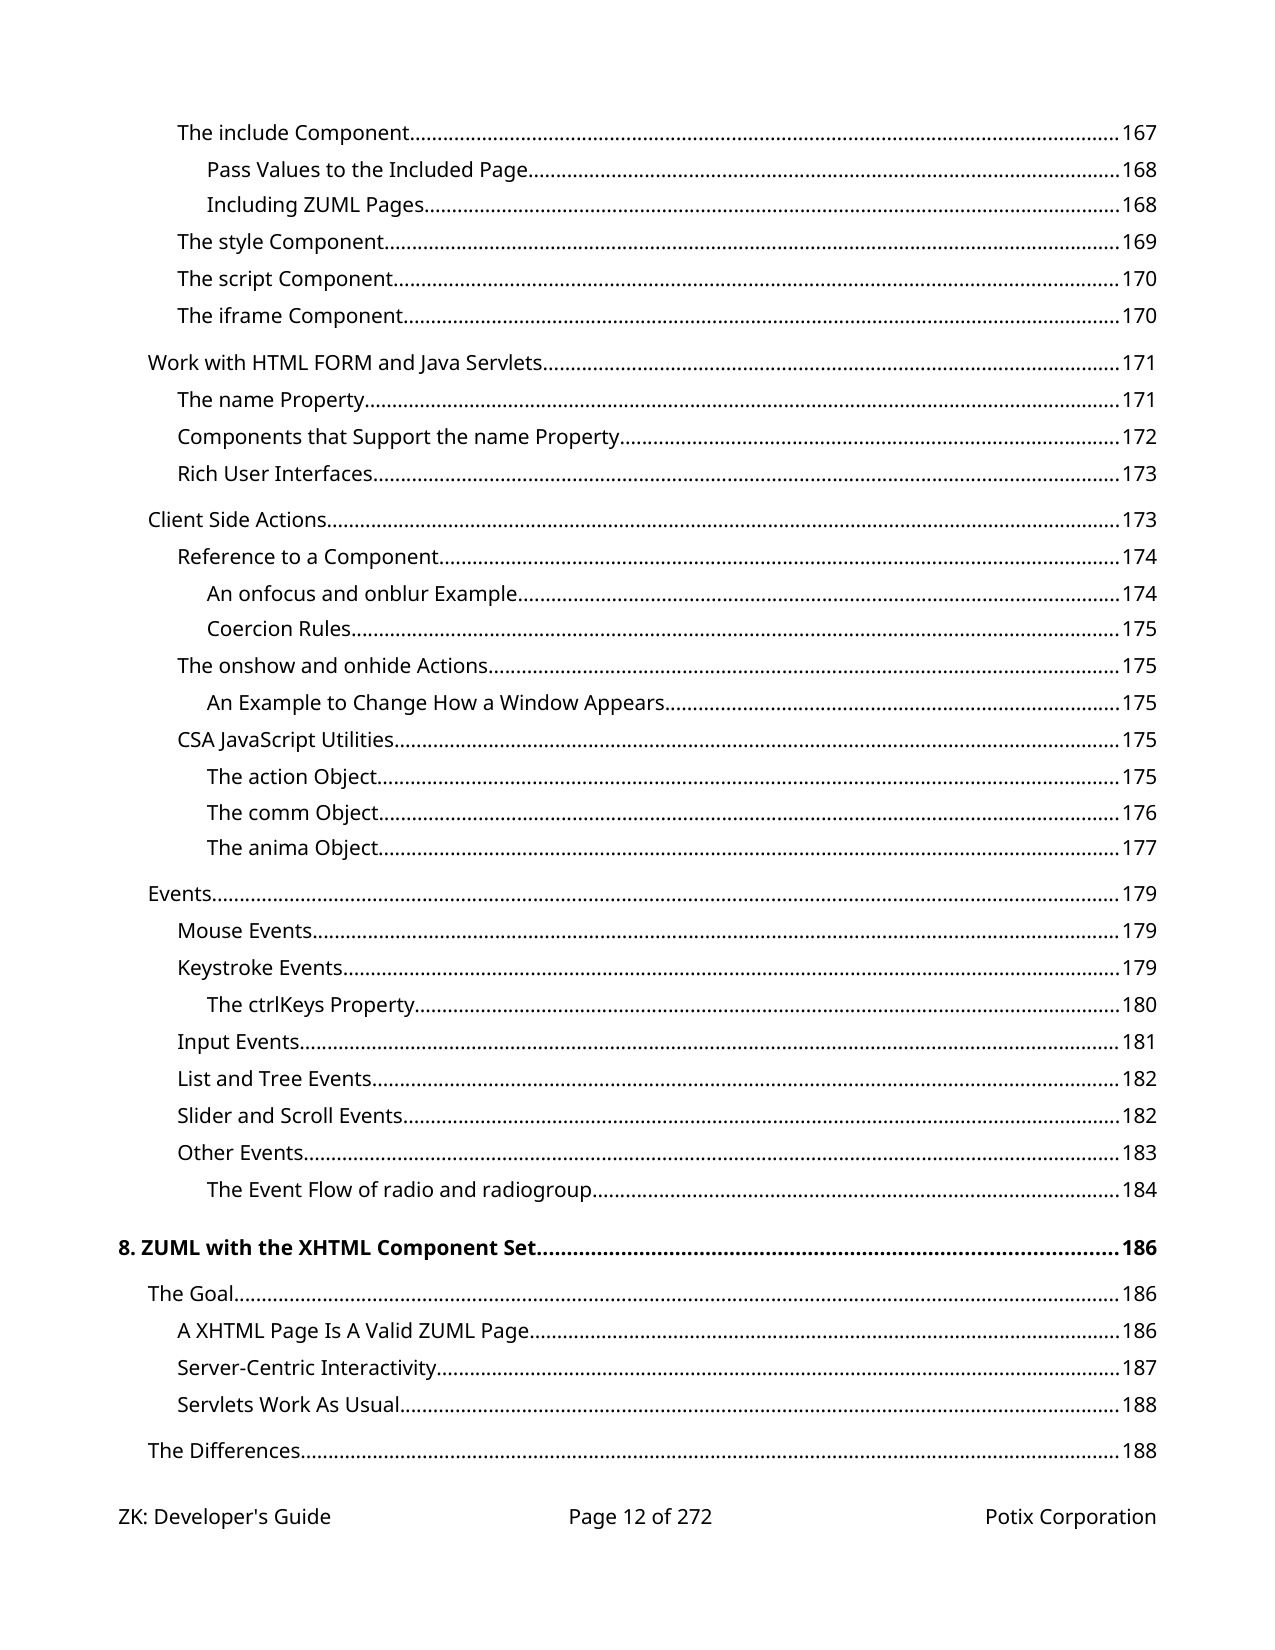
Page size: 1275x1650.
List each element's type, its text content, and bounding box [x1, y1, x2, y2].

text Including ZUML Pages 168 [207, 190, 1157, 219]
text 8. ZUML with the XHTML Component Set 186 [118, 1233, 1157, 1261]
text Components that Support the name Property 172 [177, 422, 1157, 450]
text The style Component 169 [177, 227, 1157, 256]
text An onfocus and onblur Example 174 [207, 579, 1157, 607]
text The onshow and onhide Actions 175 [177, 651, 1157, 679]
text The ctrlKeys Property 180 [207, 990, 1157, 1018]
text The action Object 175 [207, 762, 1157, 791]
text An Example to Change How a Window Appears 175 [207, 688, 1157, 717]
text The iframe Component 170 [177, 302, 1157, 330]
text Other Events 183 [177, 1138, 1157, 1167]
text CSA JavaScript Utilities 175 [177, 725, 1157, 754]
text Pass Values to the Included Page 168 [207, 155, 1157, 183]
text A XHTML Page Is A Valid ZUML Page 186 [177, 1316, 1157, 1344]
text Client Side Actions 173 [148, 505, 1157, 533]
text Keystroke Events 179 [177, 953, 1157, 981]
text The script Component 170 [177, 264, 1157, 293]
text Input Events 181 [177, 1027, 1157, 1055]
text Mouse Events 179 [177, 916, 1157, 944]
text Server-Centric Interactivity 187 [177, 1353, 1157, 1382]
text Servlets Work As Usual 188 [177, 1390, 1157, 1419]
text The name Property 171 [177, 385, 1157, 413]
text Events 179 [148, 879, 1157, 907]
text The anima Object 177 [207, 833, 1157, 861]
text The Goal 186 [148, 1279, 1157, 1307]
text The comm Object 176 [207, 798, 1157, 826]
text Rich User Interfaces 173 [177, 459, 1157, 487]
text The Event Flow of radio and radiogroup 184 [207, 1176, 1157, 1204]
text The include Component 167 [177, 118, 1157, 146]
text The Differences 188 [148, 1436, 1157, 1464]
text Slider and Scroll Events 182 [177, 1101, 1157, 1129]
text Coercion Rules 175 [207, 614, 1157, 642]
text Work with HTML FORM and Java Servlets 171 [148, 348, 1157, 376]
text List and Tree Events 182 [177, 1064, 1157, 1092]
text Reference to a Component 174 [177, 542, 1157, 570]
